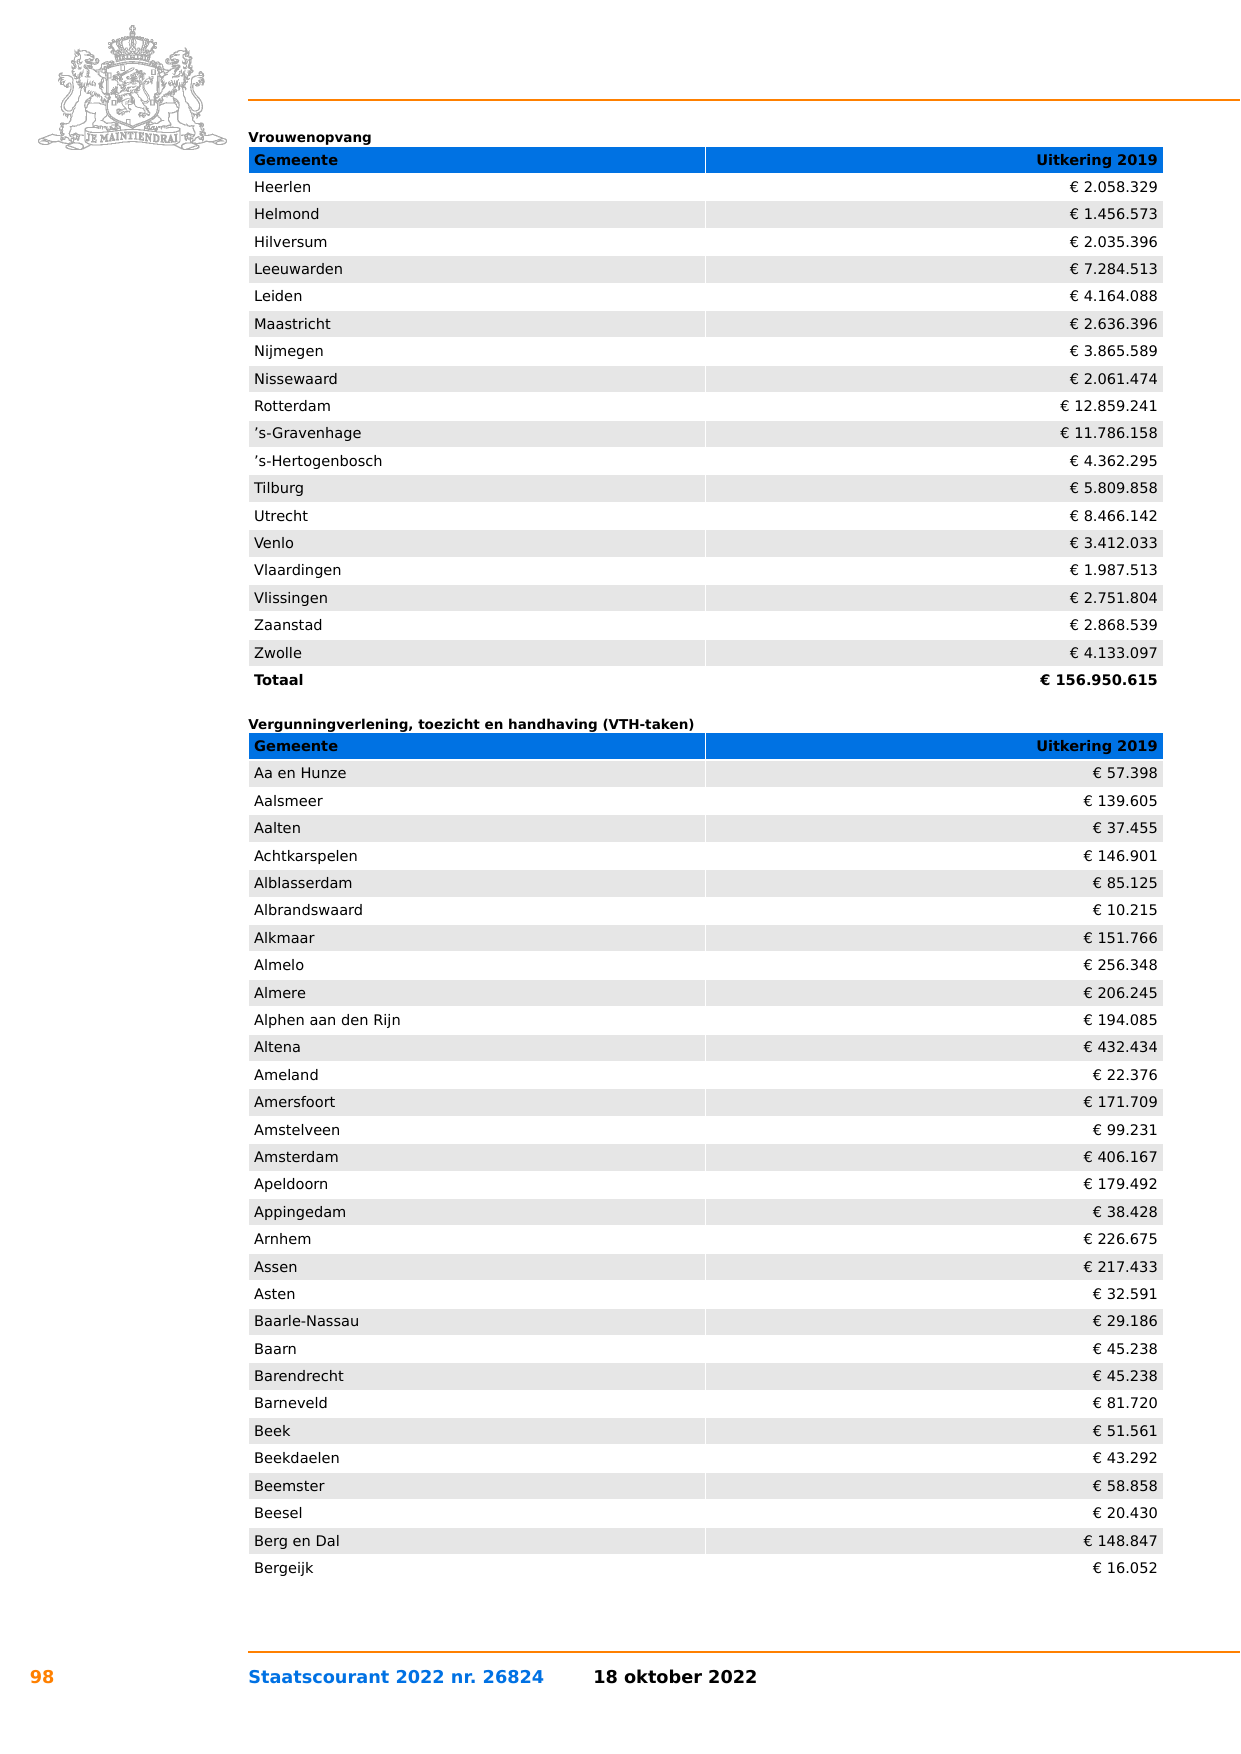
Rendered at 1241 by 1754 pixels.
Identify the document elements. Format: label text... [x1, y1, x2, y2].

table_cell Rotterdam [249, 393, 705, 419]
table_cell Maastricht [249, 311, 705, 337]
table_cell € 99.231 [706, 1117, 1163, 1143]
table_cell Helmond [249, 201, 705, 228]
table_cell ’s-Gravenhage [249, 421, 705, 447]
table_cell Uitkering 2019 [706, 733, 1163, 759]
table_cell Assen [249, 1254, 705, 1280]
table_cell € 3.865.589 [706, 339, 1163, 365]
table_cell € 45.238 [706, 1363, 1163, 1390]
table_cell € 139.605 [706, 788, 1163, 814]
table_cell € 206.245 [706, 980, 1163, 1006]
table_cell Leeuwarden [249, 256, 705, 283]
table_cell Gemeente [249, 147, 705, 173]
table_cell € 10.215 [706, 898, 1163, 924]
table_cell Almere [249, 980, 705, 1006]
table_cell € 4.164.088 [706, 284, 1163, 310]
table_cell € 58.858 [706, 1473, 1163, 1499]
table_cell Asten [249, 1281, 705, 1307]
table_cell Arnhem [249, 1226, 705, 1253]
table_cell € 38.428 [706, 1199, 1163, 1225]
table_header Vrouwenopvang [248, 130, 1163, 146]
table_cell Albrandswaard [249, 898, 705, 924]
table_cell Bergeijk [249, 1555, 705, 1581]
table_cell € 22.376 [706, 1062, 1163, 1088]
table_cell Baarle-Nassau [249, 1309, 705, 1335]
table_cell Aalsmeer [249, 788, 705, 814]
table_cell Barneveld [249, 1391, 705, 1417]
table_cell € 148.847 [706, 1528, 1163, 1554]
table_cell € 57.398 [706, 761, 1163, 787]
table_cell Alkmaar [249, 925, 705, 951]
table_cell € 43.292 [706, 1446, 1163, 1472]
table_cell € 4.133.097 [706, 640, 1163, 666]
table_cell € 194.085 [706, 1007, 1163, 1033]
table_cell € 406.167 [706, 1144, 1163, 1171]
table_cell € 1.456.573 [706, 201, 1163, 228]
table_cell € 51.561 [706, 1418, 1163, 1444]
table_cell Apeldoorn [249, 1172, 705, 1198]
table_cell € 151.766 [706, 925, 1163, 951]
table_cell Beesel [249, 1500, 705, 1527]
table_cell € 11.786.158 [706, 421, 1163, 447]
table_cell Heerlen [249, 174, 705, 200]
table_cell Altena [249, 1035, 705, 1061]
table_cell Hilversum [249, 229, 705, 255]
table_cell € 256.348 [706, 953, 1163, 979]
table_cell € 2.636.396 [706, 311, 1163, 337]
table_cell Barendrecht [249, 1363, 705, 1390]
table_cell € 5.809.858 [706, 475, 1163, 502]
table_cell Alblasserdam [249, 870, 705, 897]
picture [38, 25, 227, 150]
table_cell € 2.061.474 [706, 366, 1163, 392]
table_cell Ameland [249, 1062, 705, 1088]
table_cell Aalten [249, 815, 705, 842]
table_cell Gemeente [249, 733, 705, 759]
table_cell Amsterdam [249, 1144, 705, 1171]
table_cell € 32.591 [706, 1281, 1163, 1307]
table_cell Vlissingen [249, 585, 705, 611]
table_cell € 45.238 [706, 1336, 1163, 1362]
table_cell € 2.058.329 [706, 174, 1163, 200]
table_cell Beek [249, 1418, 705, 1444]
table_cell € 81.720 [706, 1391, 1163, 1417]
table_cell Nijmegen [249, 339, 705, 365]
table_cell € 12.859.241 [706, 393, 1163, 419]
table_cell € 146.901 [706, 843, 1163, 869]
table_cell € 2.751.804 [706, 585, 1163, 611]
table_cell Appingedam [249, 1199, 705, 1225]
table_cell Utrecht [249, 503, 705, 529]
table_cell Berg en Dal [249, 1528, 705, 1554]
table_cell € 156.950.615 [706, 667, 1163, 693]
table_cell Leiden [249, 284, 705, 310]
table_cell Zwolle [249, 640, 705, 666]
table_cell Venlo [249, 530, 705, 557]
table_cell Baarn [249, 1336, 705, 1362]
table_cell Uitkering 2019 [706, 147, 1163, 173]
table_cell € 226.675 [706, 1226, 1163, 1253]
table_cell Zaanstad [249, 613, 705, 639]
table_cell € 85.125 [706, 870, 1163, 897]
table_cell Beekdaelen [249, 1446, 705, 1472]
table_cell € 2.868.539 [706, 613, 1163, 639]
table_cell € 37.455 [706, 815, 1163, 842]
table_cell Amersfoort [249, 1089, 705, 1116]
table_cell Nissewaard [249, 366, 705, 392]
table_cell € 2.035.396 [706, 229, 1163, 255]
table_cell € 8.466.142 [706, 503, 1163, 529]
table_cell ’s-Hertogenbosch [249, 448, 705, 474]
table_cell Achtkarspelen [249, 843, 705, 869]
table_header Vergunningverlening, toezicht en handhaving (VTH-taken) [248, 716, 1163, 732]
table_cell € 432.434 [706, 1035, 1163, 1061]
table_cell € 1.987.513 [706, 558, 1163, 584]
table_cell € 16.052 [706, 1555, 1163, 1581]
table_cell € 29.186 [706, 1309, 1163, 1335]
table_cell Totaal [249, 667, 705, 693]
table_cell € 179.492 [706, 1172, 1163, 1198]
table_cell Beemster [249, 1473, 705, 1499]
table_cell € 217.433 [706, 1254, 1163, 1280]
table_cell € 7.284.513 [706, 256, 1163, 283]
table_cell Alphen aan den Rijn [249, 1007, 705, 1033]
table_cell € 171.709 [706, 1089, 1163, 1116]
table_cell Aa en Hunze [249, 761, 705, 787]
table_cell Amstelveen [249, 1117, 705, 1143]
table_cell Vlaardingen [249, 558, 705, 584]
table_cell Almelo [249, 953, 705, 979]
table_cell € 20.430 [706, 1500, 1163, 1527]
table_cell Tilburg [249, 475, 705, 502]
table_cell € 3.412.033 [706, 530, 1163, 557]
table_cell € 4.362.295 [706, 448, 1163, 474]
